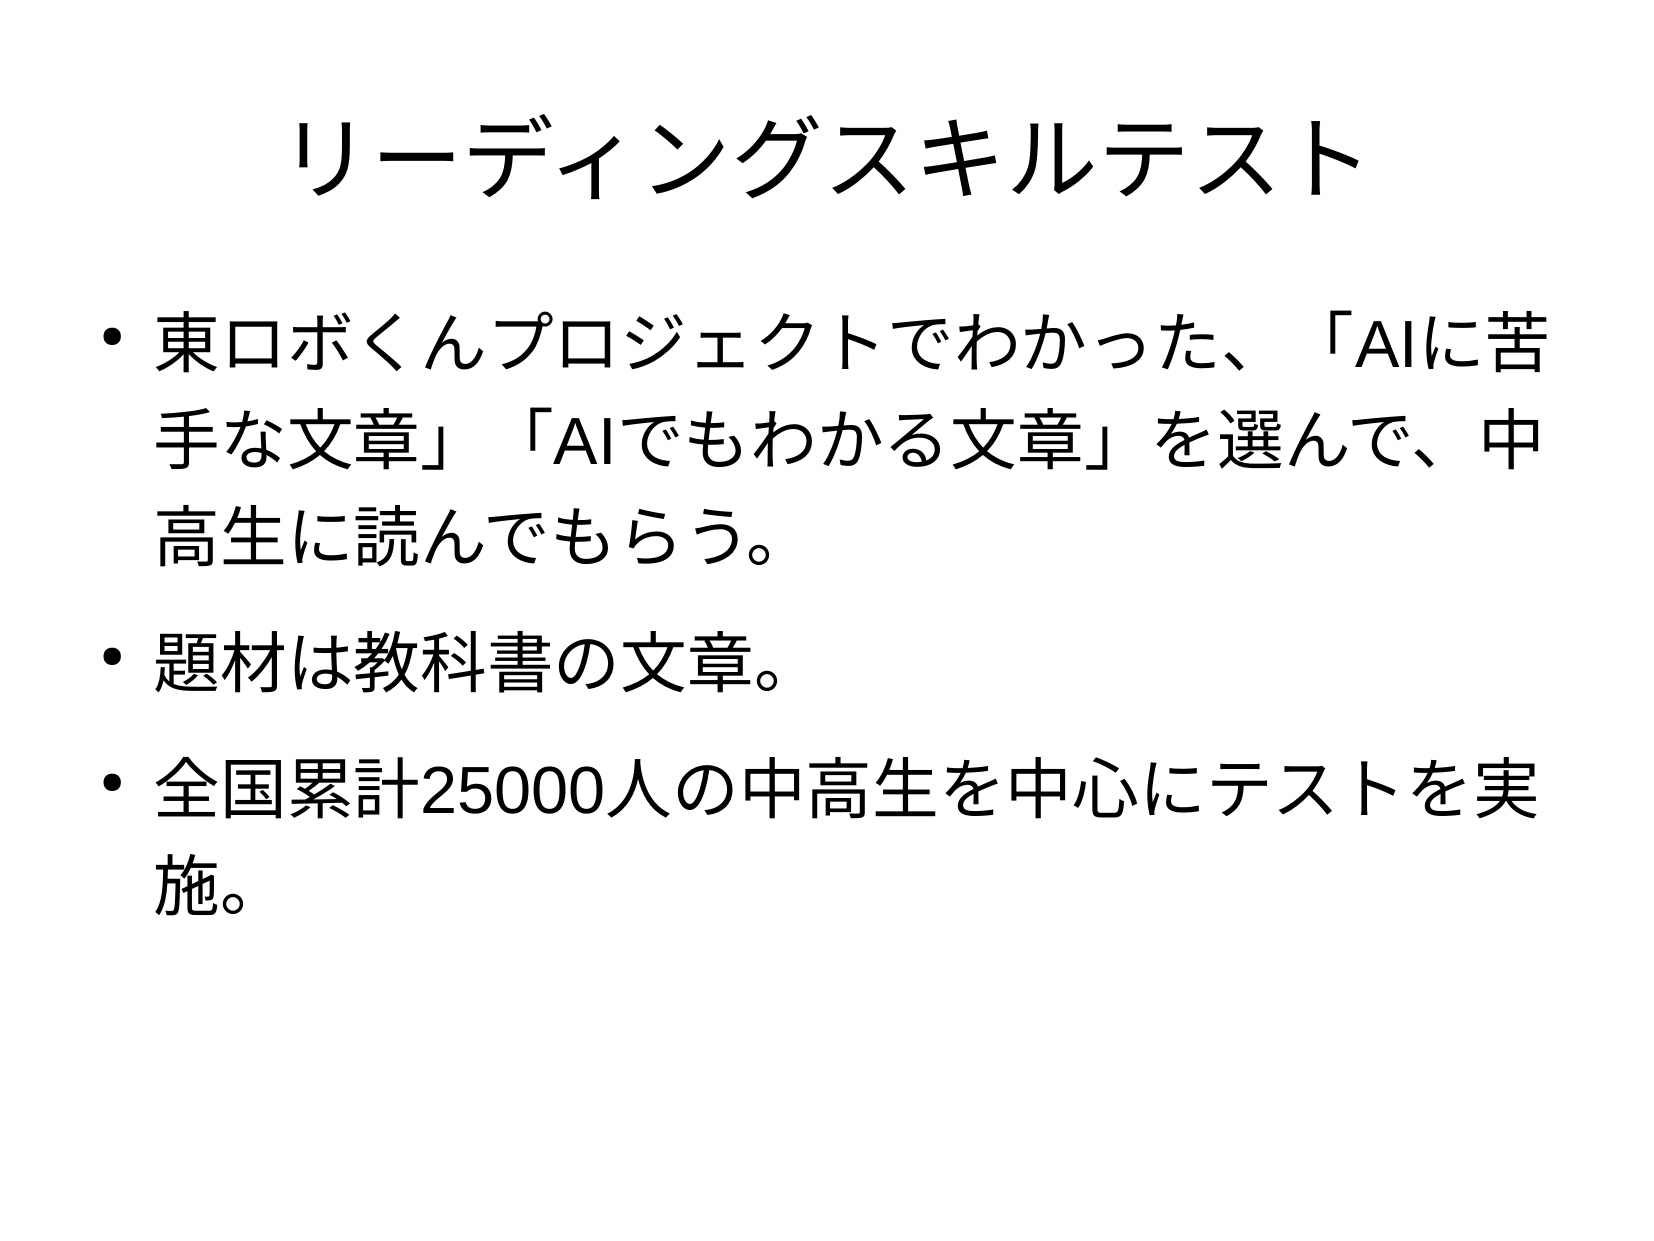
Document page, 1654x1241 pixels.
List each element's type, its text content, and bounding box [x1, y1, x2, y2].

title リーディングスキルテスト [82, 49, 1571, 257]
list 東ロボくんプロジェクトでわかった、「AIに苦手な文章」「AIでもわかる文章」を選んで、中高生に読んでもらう。 題材は教科書の文章。 全国累計25000人の中高生を中心にテストを実施。 [82, 290, 1571, 1010]
